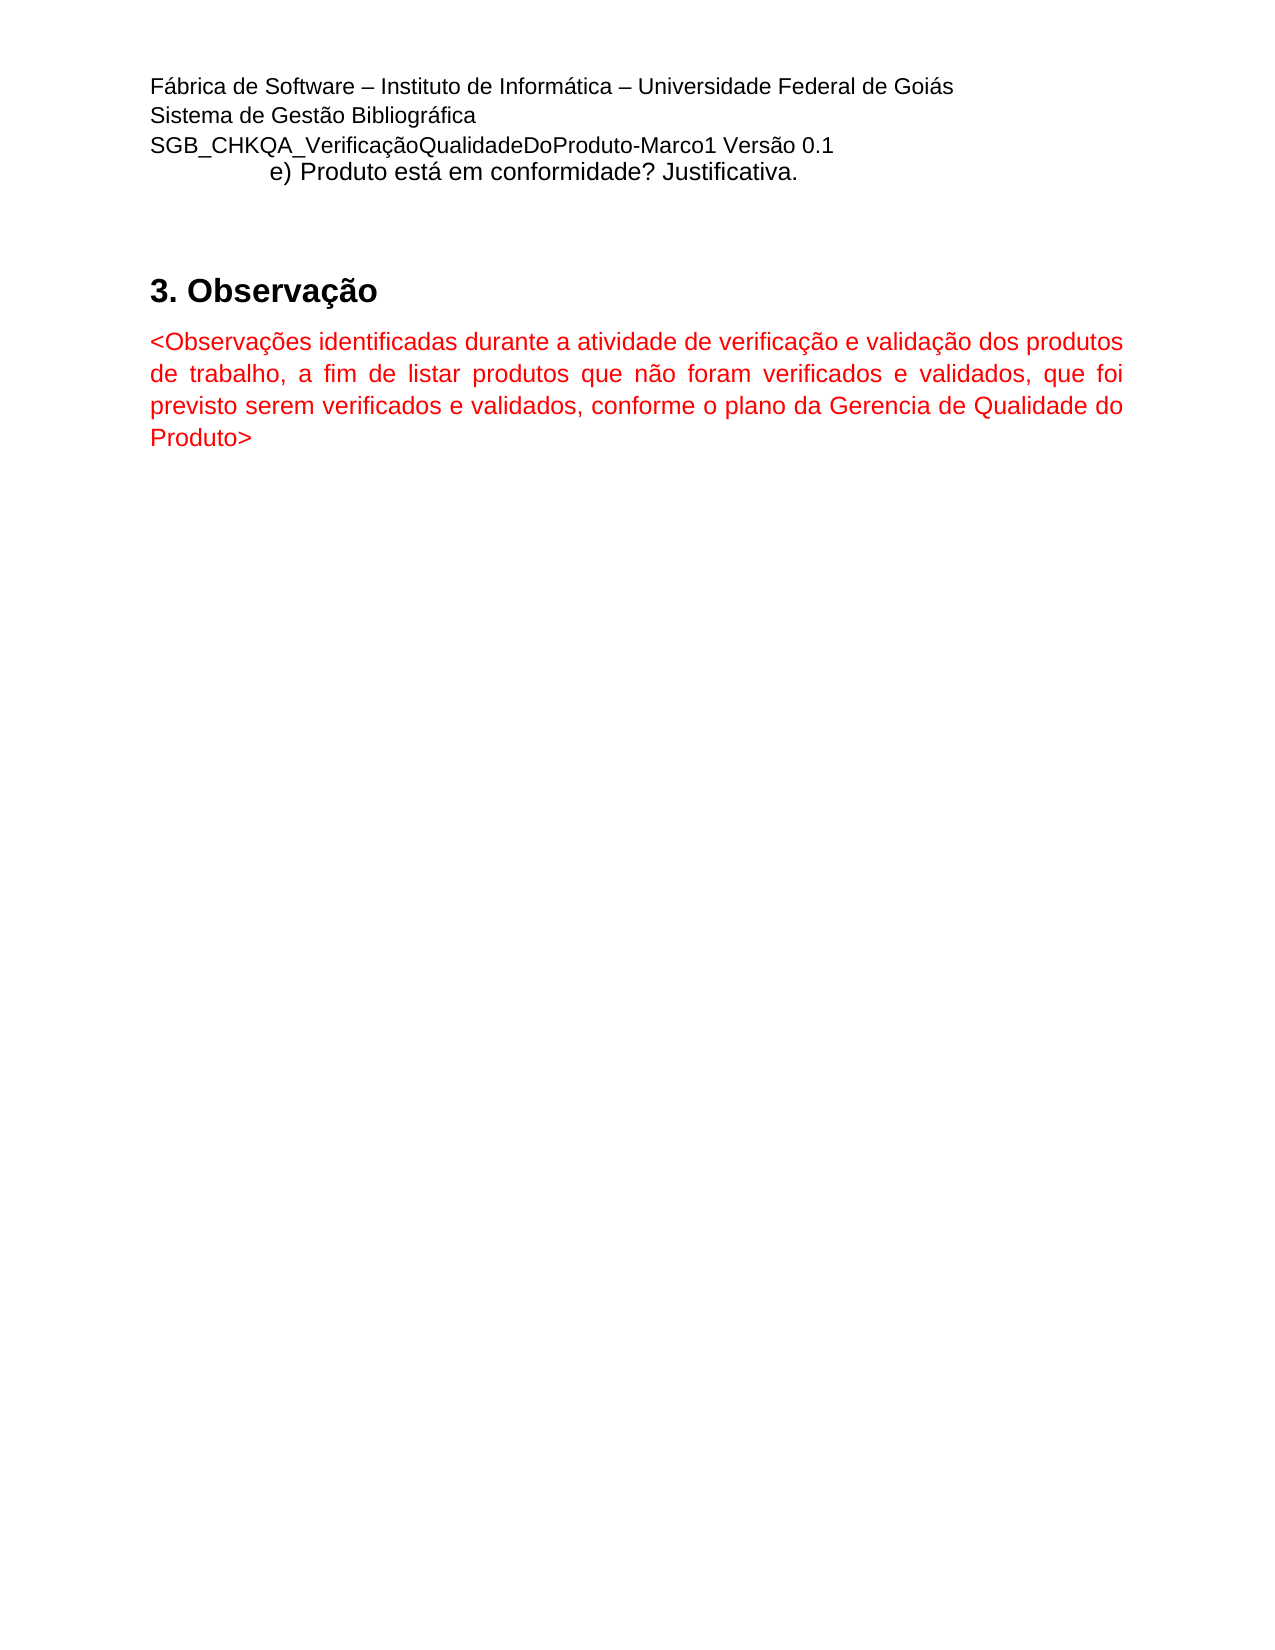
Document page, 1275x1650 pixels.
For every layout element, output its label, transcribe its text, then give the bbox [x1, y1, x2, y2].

list Produto está em conformidade? Justificativa. [262, 158, 1125, 186]
subtitle 3. Observação [150, 272, 1125, 309]
text <Observações identificadas durante a atividade de verificação e validação dos produtos de trabalho, a fim de listar produtos que não foram verificados e validados, que foi previsto serem verificados e validados, conforme o plano da Gerencia de Qualidade do Produto> [150, 328, 1125, 452]
